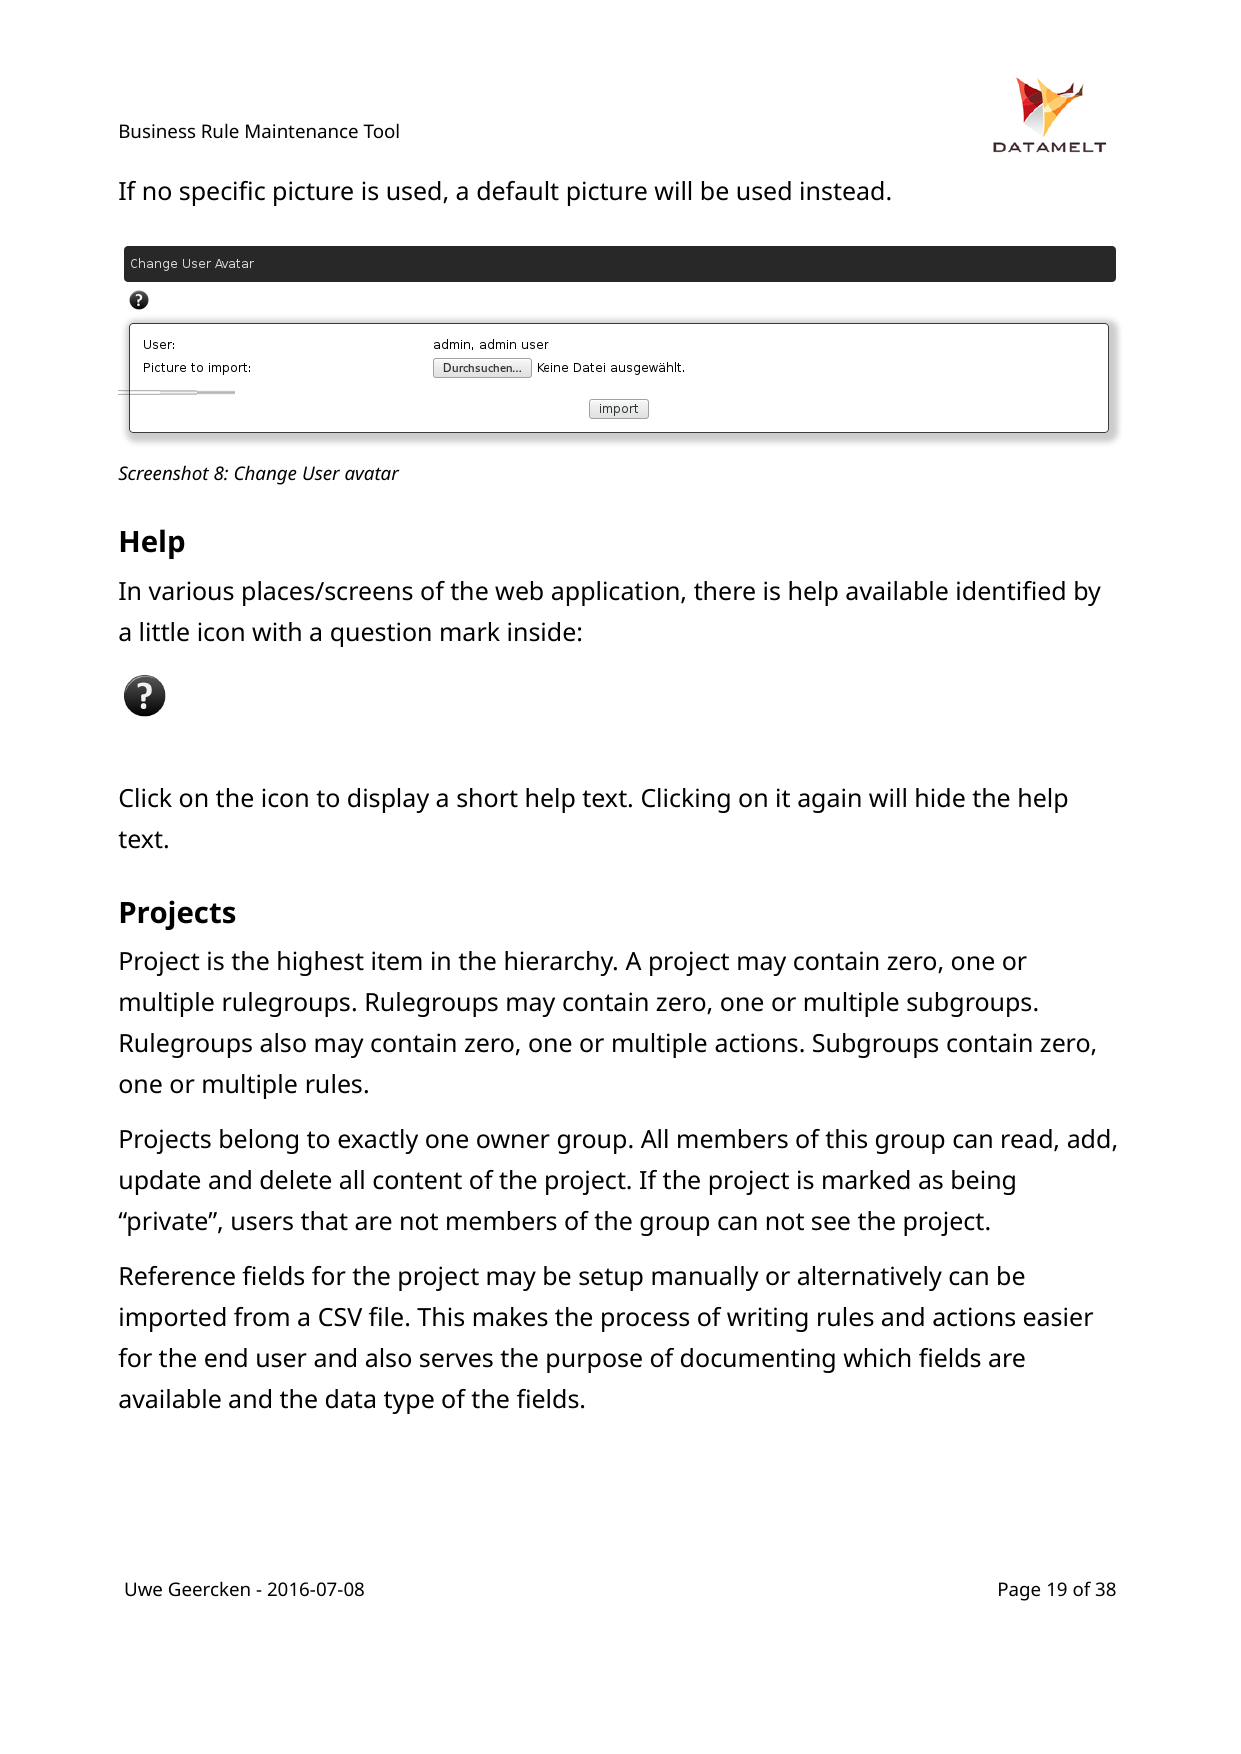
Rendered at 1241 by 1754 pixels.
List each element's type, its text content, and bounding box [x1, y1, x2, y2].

text Reference fields for the project may be setup manually or alternatively can be imported from a CSV file. This makes the process of writing rules and actions easier for the end user and also serves the purpose of documenting which fields are available and the data type of the fields. [118, 1259, 1122, 1416]
text Project is the highest item in the hierarchy. A project may contain zero, one or multiple rulegroups. Rulegroups may contain zero, one or multiple subgroups. Rulegroups also may contain zero, one or multiple actions. Subgroups contain zero, one or multiple rules. [118, 944, 1122, 1101]
picture [992, 69, 1107, 160]
subtitle Help [118, 486, 1122, 561]
picture [118, 669, 171, 722]
text If no specific picture is used, a default picture will be used instead. [118, 173, 1122, 207]
text In various places/screens of the web application, there is help available identified by a little icon with a question mark inside: [118, 573, 1122, 648]
subtitle Projects [118, 892, 1122, 932]
picture [118, 241, 1123, 461]
text Click on the icon to display a short help text. Clicking on it again will hide the help text. [118, 781, 1122, 855]
text Projects belong to exactly one owner group. All members of this group can read, add, update and delete all content of the project. If the project is marked as being “private”, users that are not members of the group can not see the project. [118, 1122, 1122, 1238]
subtitle [118, 228, 1122, 241]
text Screenshot 8: Change User avatar [118, 461, 1122, 486]
